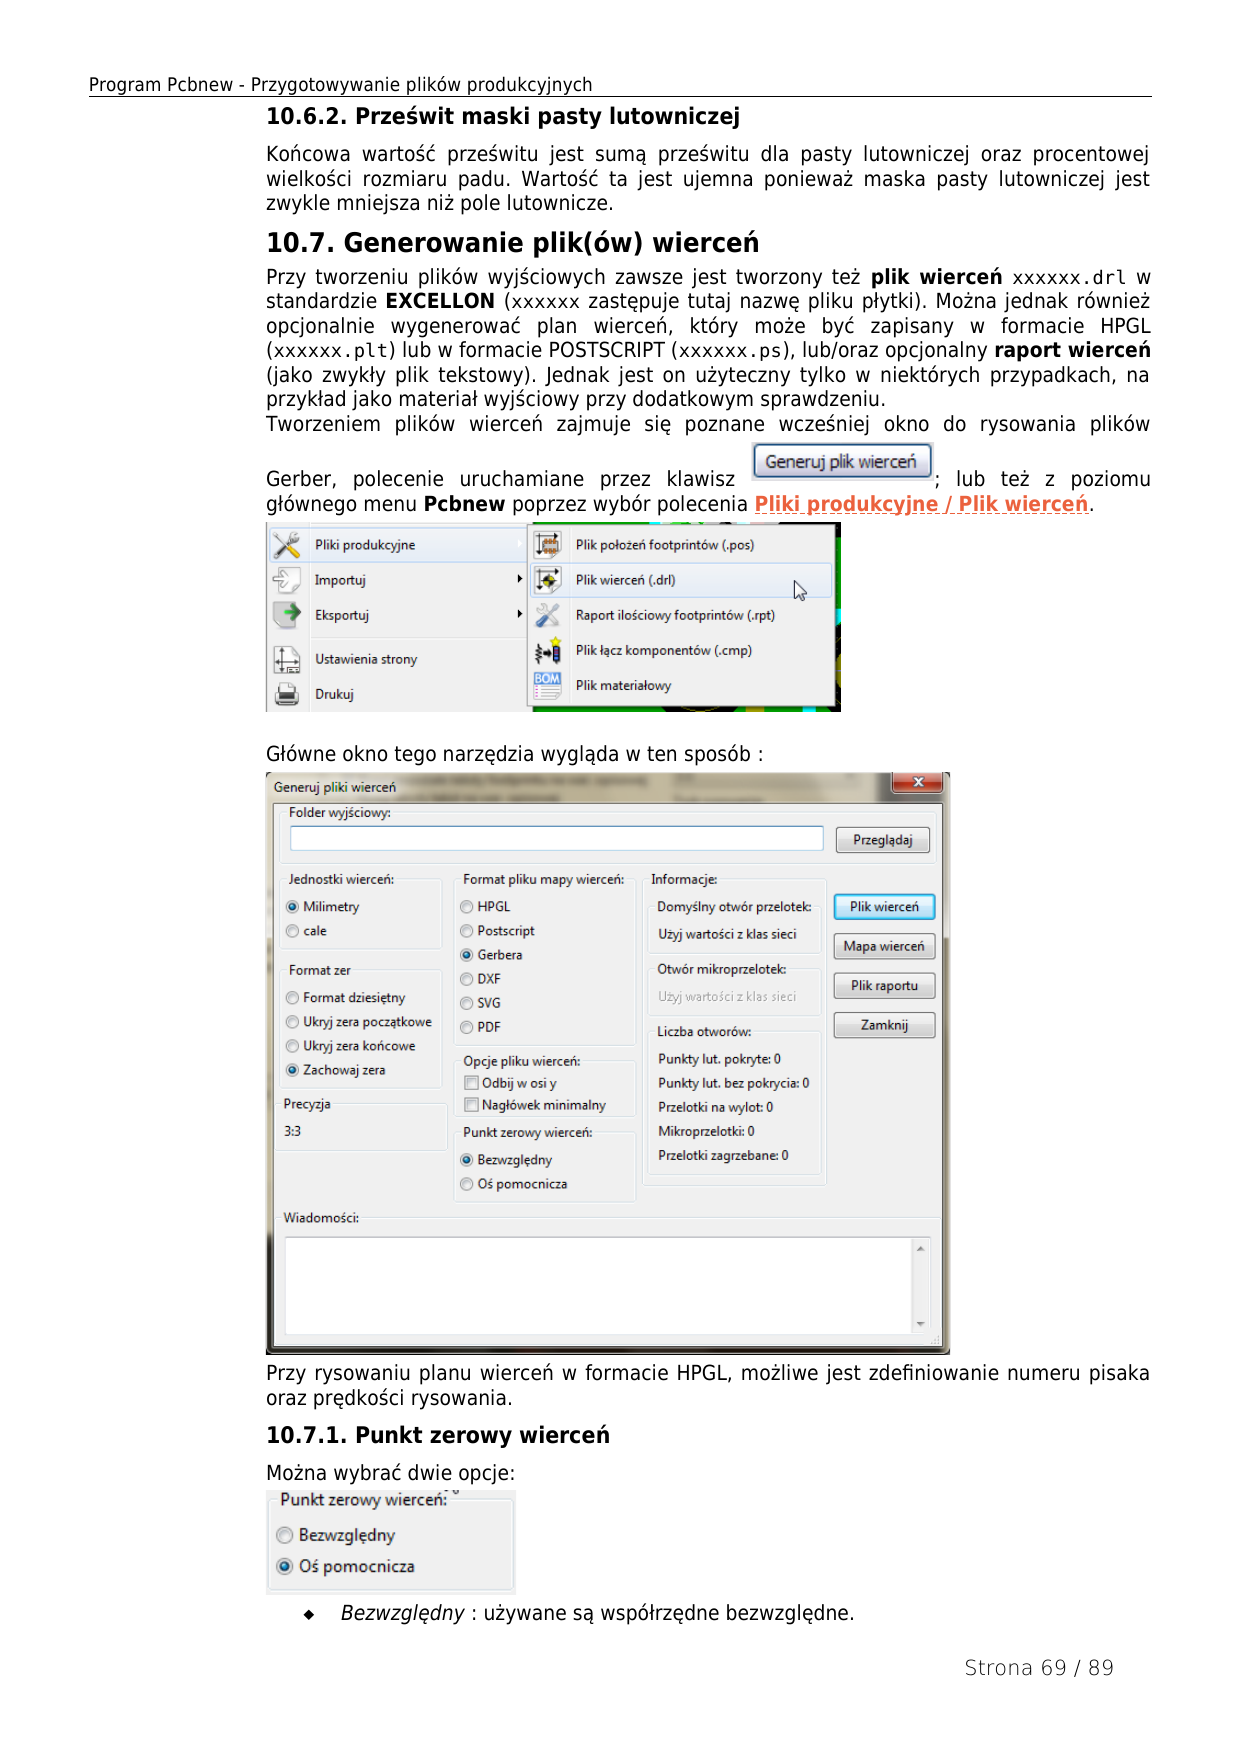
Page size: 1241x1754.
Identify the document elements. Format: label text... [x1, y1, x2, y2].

subtitle Generowanie plik(ów) wierceń [266, 227, 1152, 259]
text Tworzeniem plików wierceń zajmuje się poznane wcześniej okno do rysowania plików Gerber, polecenie uruchamiane przez klawisz ; lub też z poziomu głównego menu Pcbnew poprzez wybór polecenia Pliki produkcyjne / Plik wierceń. [266, 412, 1152, 516]
text Przy tworzeniu plików wyjściowych zawsze jest tworzony też plik wierceń xxxxxx.drl w standardzie EXCELLON (xxxxxx zastępuje tutaj nazwę pliku płytki). Można jednak również opcjonalnie wygenerować plan wierceń, który może być zapisany w formacie HPGL (xxxxxx.plt) lub w formacie POSTSCRIPT (xxxxxx.ps), lub/oraz opcjonalny raport wierceń (jako zwykły plik tekstowy). Jednak jest on użyteczny tylko w niektórych przypadkach, na przykład jako materiał wyjściowy przy dodatkowym sprawdzeniu. [266, 265, 1152, 412]
picture [265, 1490, 517, 1595]
text Przy rysowaniu planu wierceń w formacie HPGL, możliwe jest zdefiniowanie numeru pisaka oraz prędkości rysowania. [266, 1361, 1152, 1410]
subtitle Punkt zerowy wierceń [266, 1422, 1152, 1449]
subtitle Prześwit maski pasty lutowniczej [266, 103, 1152, 130]
text Można wybrać dwie opcje: [266, 1460, 1152, 1485]
text Główne okno tego narzędzia wygląda w ten sposób : [266, 742, 1152, 766]
list Bezwzględny : używane są współrzędne bezwzględne. [303, 1601, 1152, 1625]
picture [265, 772, 951, 1355]
text Końcowa wartość prześwitu jest sumą prześwitu dla pasty lutowniczej oraz procentowej wielkości rozmiaru padu. Wartość ta jest ujemna ponieważ maska pasty lutowniczej jest zwykle mniejsza niż pole lutownicze. [266, 142, 1152, 216]
picture [265, 522, 841, 712]
picture [751, 442, 935, 481]
